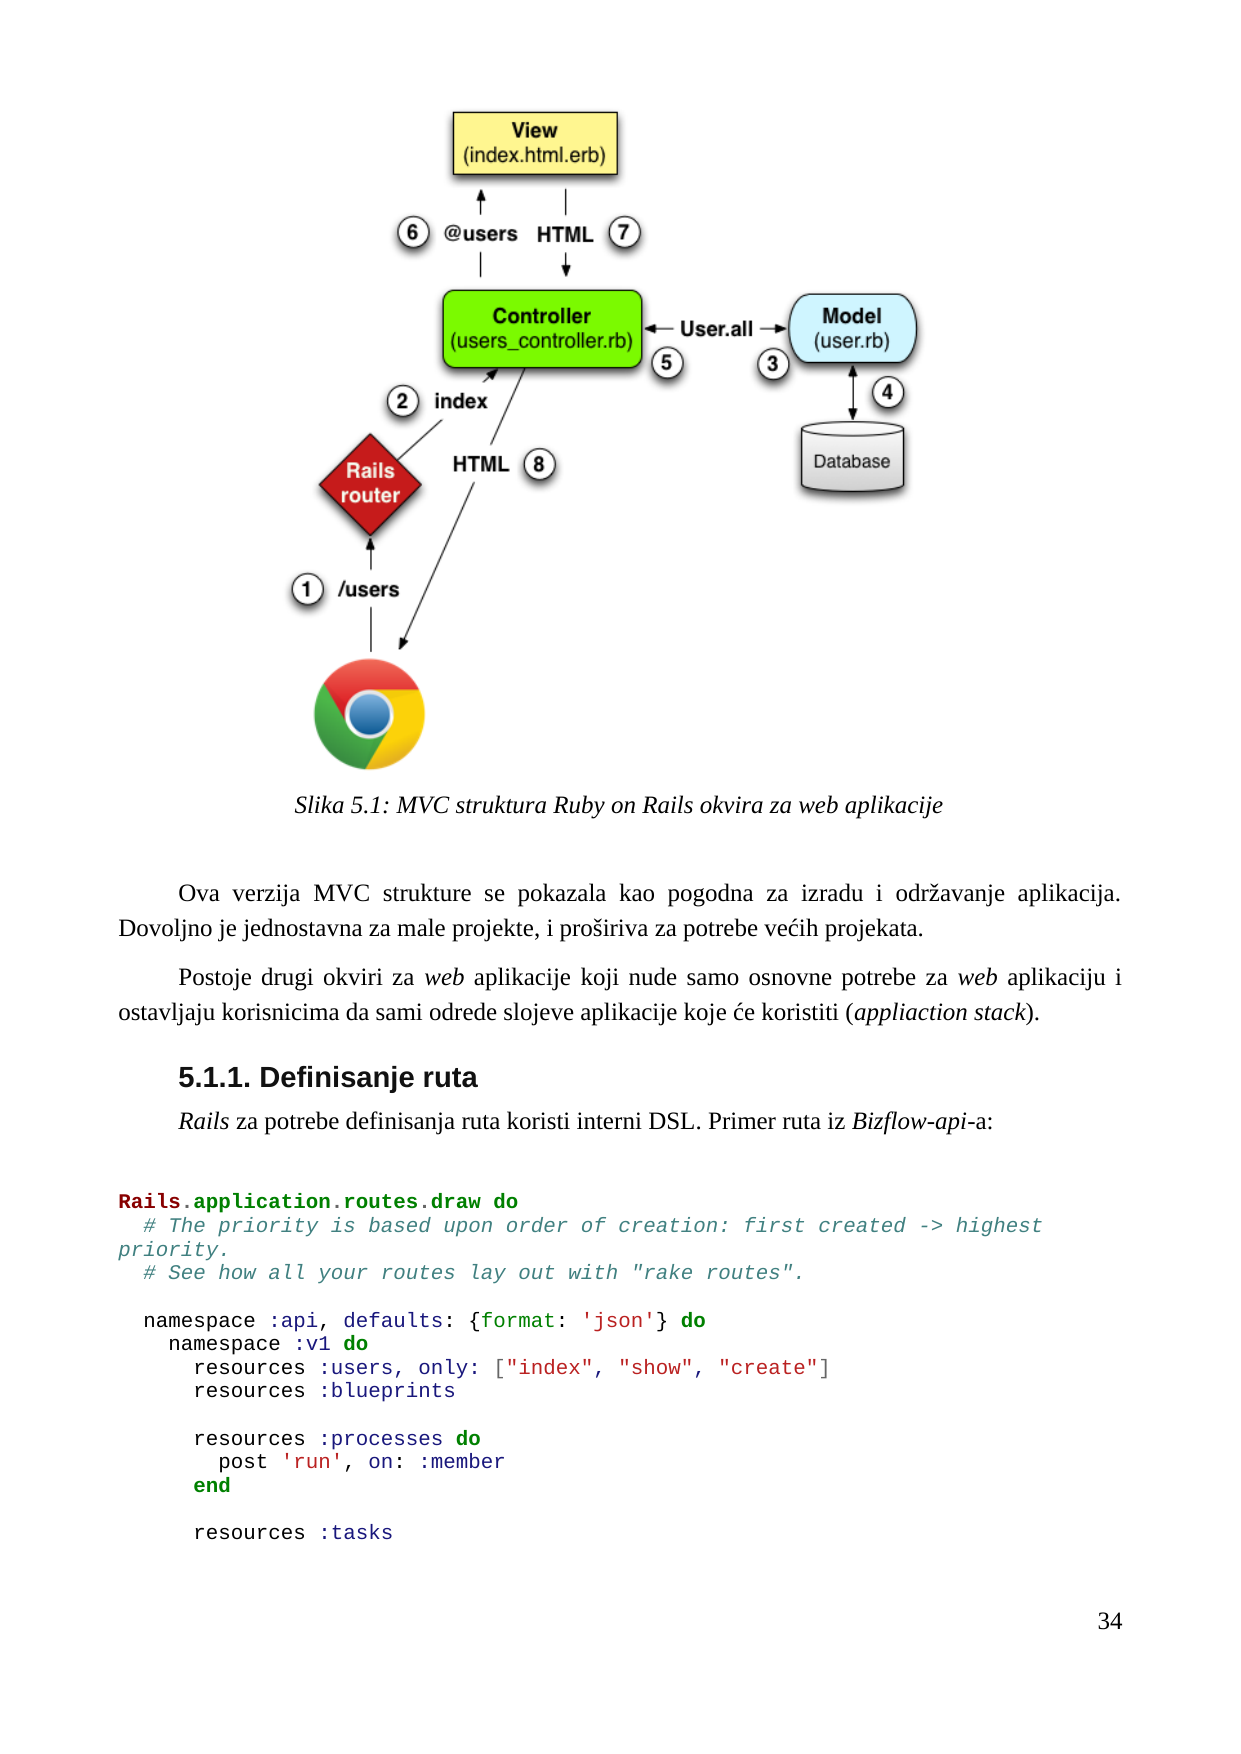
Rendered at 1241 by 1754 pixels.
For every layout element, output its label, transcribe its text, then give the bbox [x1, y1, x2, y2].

text post 'run', on: :member [118, 1451, 1122, 1475]
text # The priority is based upon order of creation: first created -> highest priority. [118, 1215, 1122, 1262]
text Ova verzija MVC strukture se pokazala kao pogodna za izradu i održavanje aplikacija. Dovoljno je jednostavna za male projekte, i proširiva za potrebe većih projekata. [118, 878, 1122, 942]
text end [118, 1475, 1122, 1499]
text resources :tasks [118, 1522, 1122, 1546]
text resources :blueprints [118, 1381, 1122, 1404]
subtitle Definisanje ruta [118, 1060, 1122, 1094]
text Postoje drugi okviri za web aplikacije koji nude samo osnovne potrebe za web aplikaciju i ostavljaju korisnicima da sami odrede slojeve aplikacije koje će koristiti (appliaction stack). [118, 962, 1122, 1025]
text resources :users, only: ["index", "show", "create"] [118, 1357, 1122, 1381]
text # See how all your routes lay out with "rake routes". [118, 1262, 1122, 1286]
text resources :processes do [118, 1428, 1122, 1451]
text Rails za potrebe definisanja ruta koristi interni DSL. Primer ruta iz Bizflow-api-a: [118, 1106, 1122, 1135]
text Rails.application.routes.draw do [118, 1191, 1122, 1215]
text namespace :v1 do [118, 1333, 1122, 1357]
picture [266, 90, 943, 790]
text Slika 5.1: MVC struktura Ruby on Rails okvira za web aplikacije [118, 790, 1122, 818]
text namespace :api, defaults: {format: 'json'} do [118, 1309, 1122, 1333]
